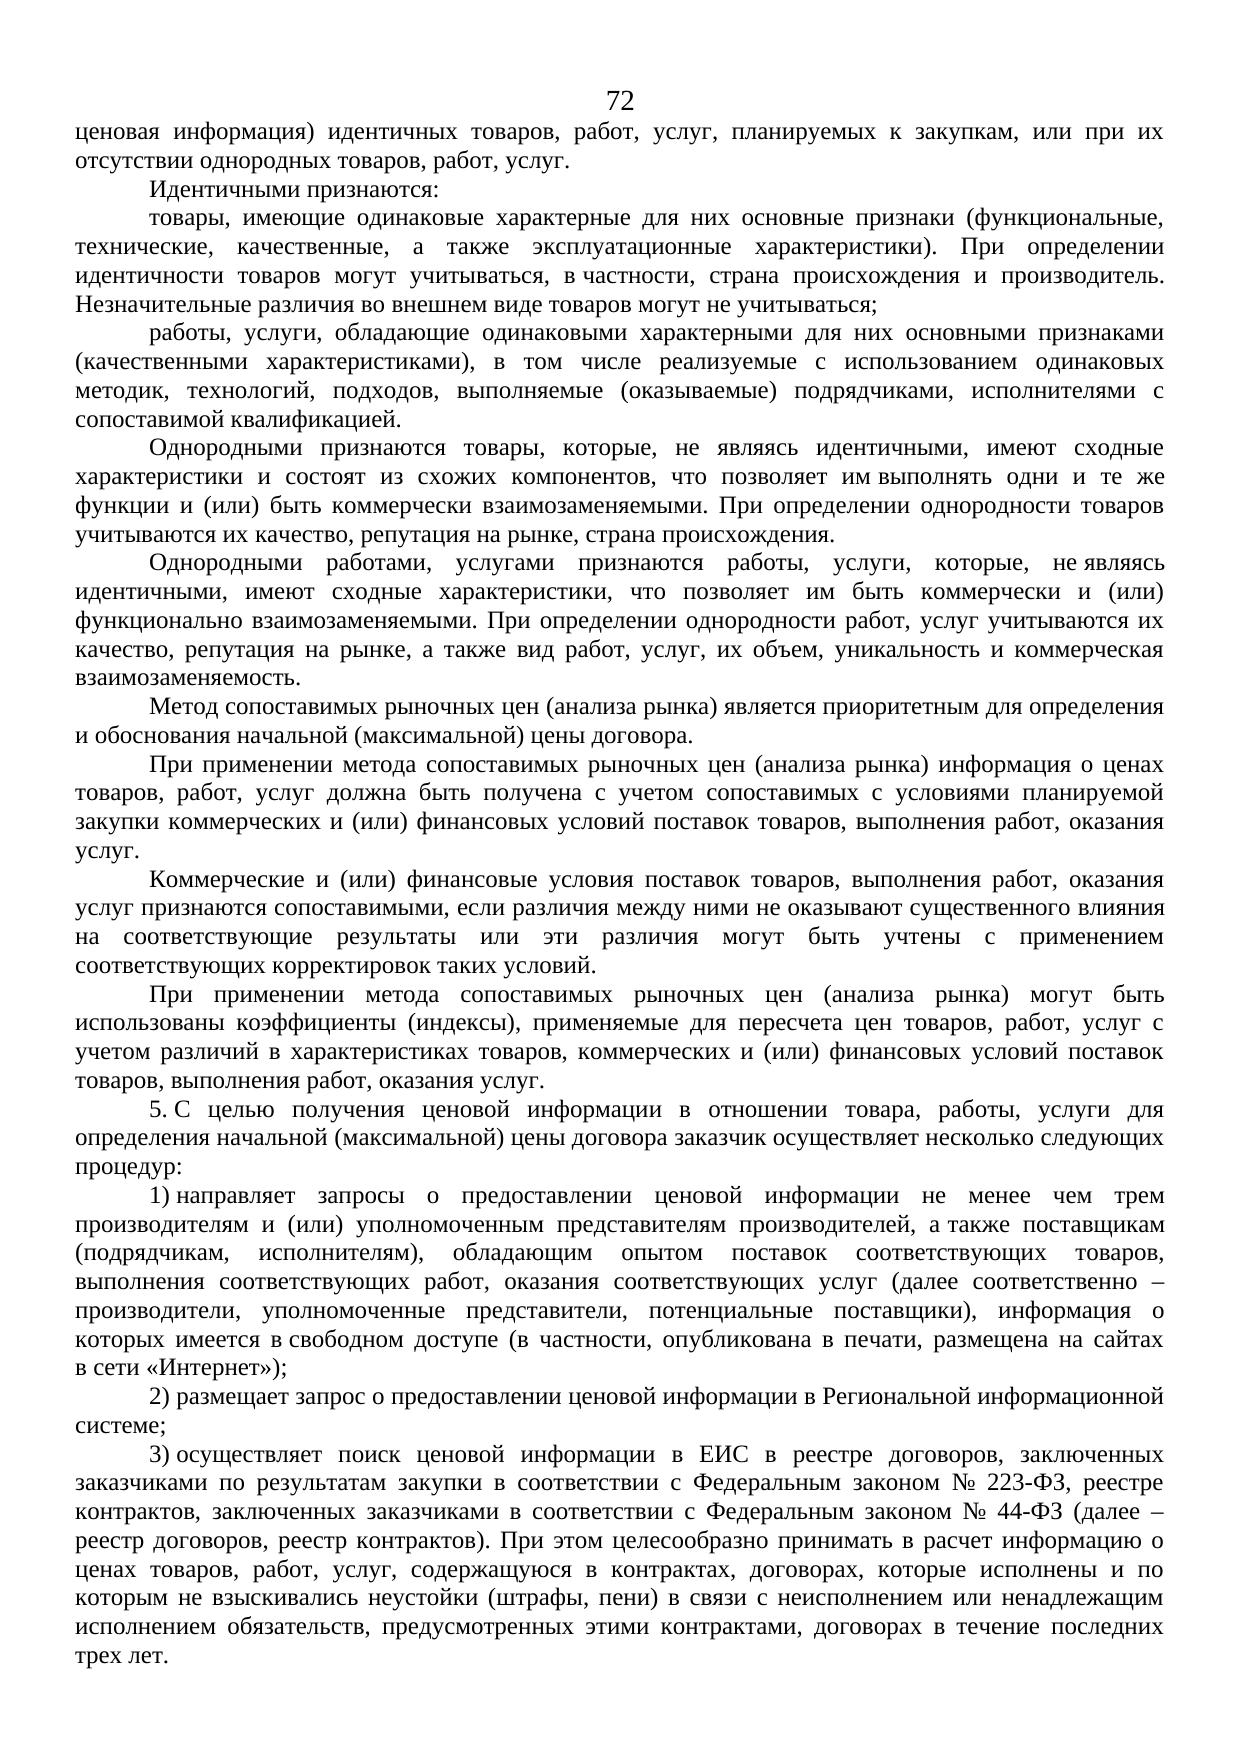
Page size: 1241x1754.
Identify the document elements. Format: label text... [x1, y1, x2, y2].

text 5. С целью получения ценовой информации в отношении товара, работы, услуги для определения начальной (максимальной) цены договора заказчик осуществляет несколько следующих процедур: [75, 1094, 1165, 1180]
text 2) размещает запрос о предоставлении ценовой информации в Региональной информационной системе; [75, 1381, 1165, 1439]
text Однородными работами, услугами признаются работы, услуги, которые, не являясь идентичными, имеют сходные характеристики, что позволяет им быть коммерчески и (или) функционально взаимозаменяемыми. При определении однородности работ, услуг учитываются их качество, репутация на рынке, а также вид работ, услуг, их объем, уникальность и коммерческая взаимозаменяемость. [75, 547, 1165, 691]
text Идентичными признаются: [75, 174, 1165, 202]
text работы, услуги, обладающие одинаковыми характерными для них основными признаками (качественными характеристиками), в том числе реализуемые с использованием одинаковых методик, технологий, подходов, выполняемые (оказываемые) подрядчиками, исполнителями с сопоставимой квалификацией. [75, 317, 1165, 432]
text ценовая информация) идентичных товаров, работ, услуг, планируемых к закупкам, или при их отсутствии однородных товаров, работ, услуг. [75, 116, 1165, 174]
text Метод сопоставимых рыночных цен (анализа рынка) является приоритетным для определения и обоснования начальной (максимальной) цены договора. [75, 691, 1165, 749]
text Коммерческие и (или) финансовые условия поставок товаров, выполнения работ, оказания услуг признаются сопоставимыми, если различия между ними не оказывают существенного влияния на соответствующие результаты или эти различия могут быть учтены с применением соответствующих корректировок таких условий. [75, 864, 1165, 979]
text 1) направляет запросы о предоставлении ценовой информации не менее чем трем производителям и (или) уполномоченным представителям производителей, а также поставщикам (подрядчикам, исполнителям), обладающим опытом поставок соответствующих товаров, выполнения соответствующих работ, оказания соответствующих услуг (далее соответственно – производители, уполномоченные представители, потенциальные поставщики), информация о которых имеется в свободном доступе (в частности, опубликована в печати, размещена на сайтах в сети «Интернет»); [75, 1180, 1165, 1381]
text При применении метода сопоставимых рыночных цен (анализа рынка) информация о ценах товаров, работ, услуг должна быть получена с учетом сопоставимых с условиями планируемой закупки коммерческих и (или) финансовых условий поставок товаров, выполнения работ, оказания услуг. [75, 749, 1165, 864]
text Однородными признаются товары, которые, не являясь идентичными, имеют сходные характеристики и состоят из схожих компонентов, что позволяет им выполнять одни и те же функции и (или) быть коммерчески взаимозаменяемыми. При определении однородности товаров учитываются их качество, репутация на рынке, страна происхождения. [75, 432, 1165, 547]
text 3) осуществляет поиск ценовой информации в ЕИС в реестре договоров, заключенных заказчиками по результатам закупки в соответствии с Федеральным законом № 223-ФЗ, реестре контрактов, заключенных заказчиками в соответствии с Федеральным законом № 44-ФЗ (далее – реестр договоров, реестр контрактов). При этом целесообразно принимать в расчет информацию о ценах товаров, работ, услуг, содержащуюся в контрактах, договорах, которые исполнены и по которым не взыскивались неустойки (штрафы, пени) в связи с неисполнением или ненадлежащим исполнением обязательств, предусмотренных этими контрактами, договорах в течение последних трех лет. [75, 1439, 1165, 1669]
text товары, имеющие одинаковые характерные для них основные признаки (функциональные, технические, качественные, а также эксплуатационные характеристики). При определении идентичности товаров могут учитываться, в частности, страна происхождения и производитель. Незначительные различия во внешнем виде товаров могут не учитываться; [75, 202, 1165, 317]
text При применении метода сопоставимых рыночных цен (анализа рынка) могут быть использованы коэффициенты (индексы), применяемые для пересчета цен товаров, работ, услуг с учетом различий в характеристиках товаров, коммерческих и (или) финансовых условий поставок товаров, выполнения работ, оказания услуг. [75, 979, 1165, 1094]
